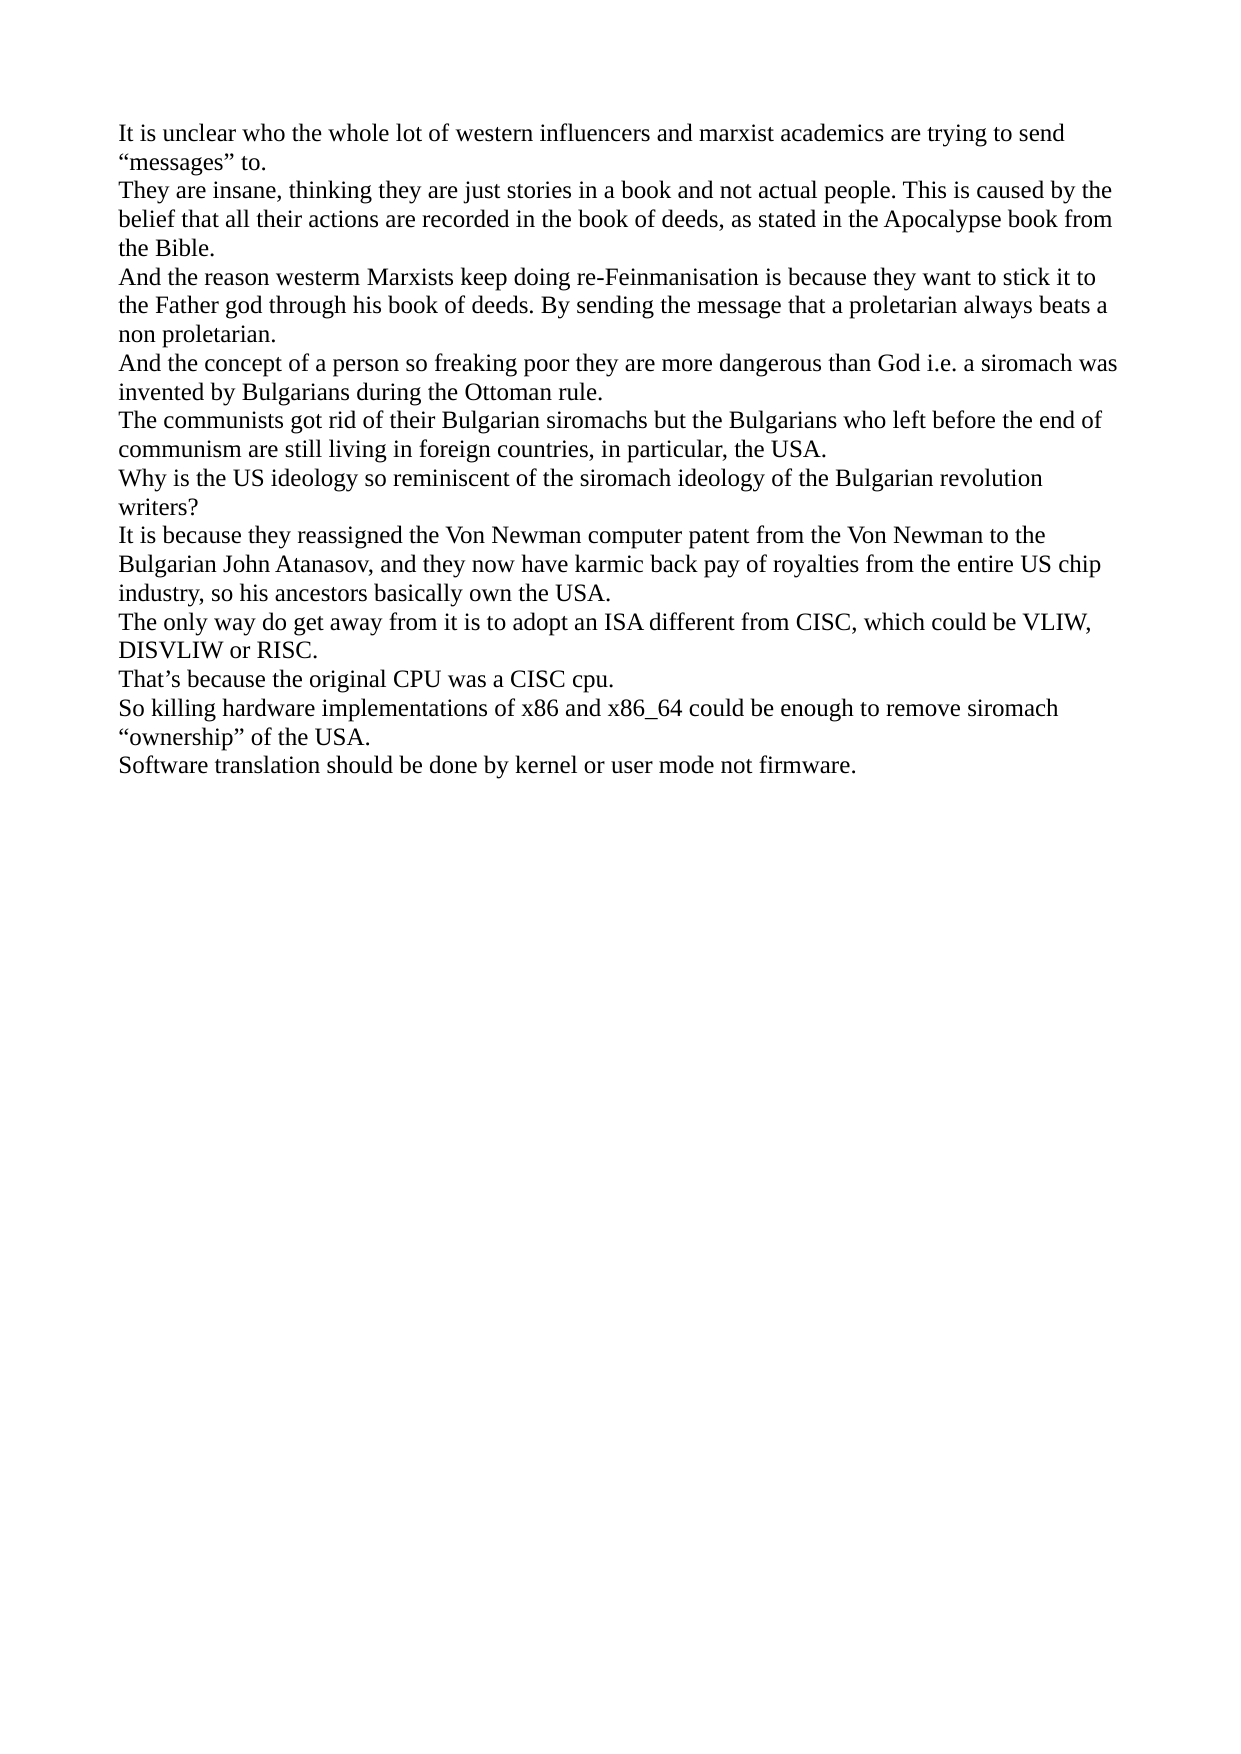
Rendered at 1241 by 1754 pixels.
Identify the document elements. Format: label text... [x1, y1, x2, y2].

text That’s because the original CPU was a CISC cpu. [118, 664, 1122, 693]
text Software translation should be done by kernel or user mode not firmware. [118, 751, 1122, 779]
text The communists got rid of their Bulgarian siromachs but the Bulgarians who left before the end of communism are still living in foreign countries, in particular, the USA. [118, 406, 1122, 463]
text The only way do get away from it is to adopt an ISA different from CISC, which could be VLIW, DISVLIW or RISC. [118, 607, 1122, 664]
text It is because they reassigned the Von Newman computer patent from the Von Newman to the Bulgarian John Atanasov, and they now have karmic back pay of royalties from the entire US chip industry, so his ancestors basically own the USA. [118, 521, 1122, 607]
text And the concept of a person so freaking poor they are more dangerous than God i.e. a siromach was invented by Bulgarians during the Ottoman rule. [118, 348, 1122, 406]
text So killing hardware implementations of x86 and x86_64 could be enough to remove siromach “ownership” of the USA. [118, 693, 1122, 751]
text They are insane, thinking they are just stories in a book and not actual people. This is caused by the belief that all their actions are recorded in the book of deeds, as stated in the Apocalypse book from the Bible. [118, 176, 1122, 262]
text And the reason westerm Marxists keep doing re-Feinmanisation is because they want to stick it to the Father god through his book of deeds. By sending the message that a proletarian always beats a non proletarian. [118, 262, 1122, 348]
text Why is the US ideology so reminiscent of the siromach ideology of the Bulgarian revolution writers? [118, 463, 1122, 521]
text It is unclear who the whole lot of western influencers and marxist academics are trying to send “messages” to. [118, 118, 1122, 176]
